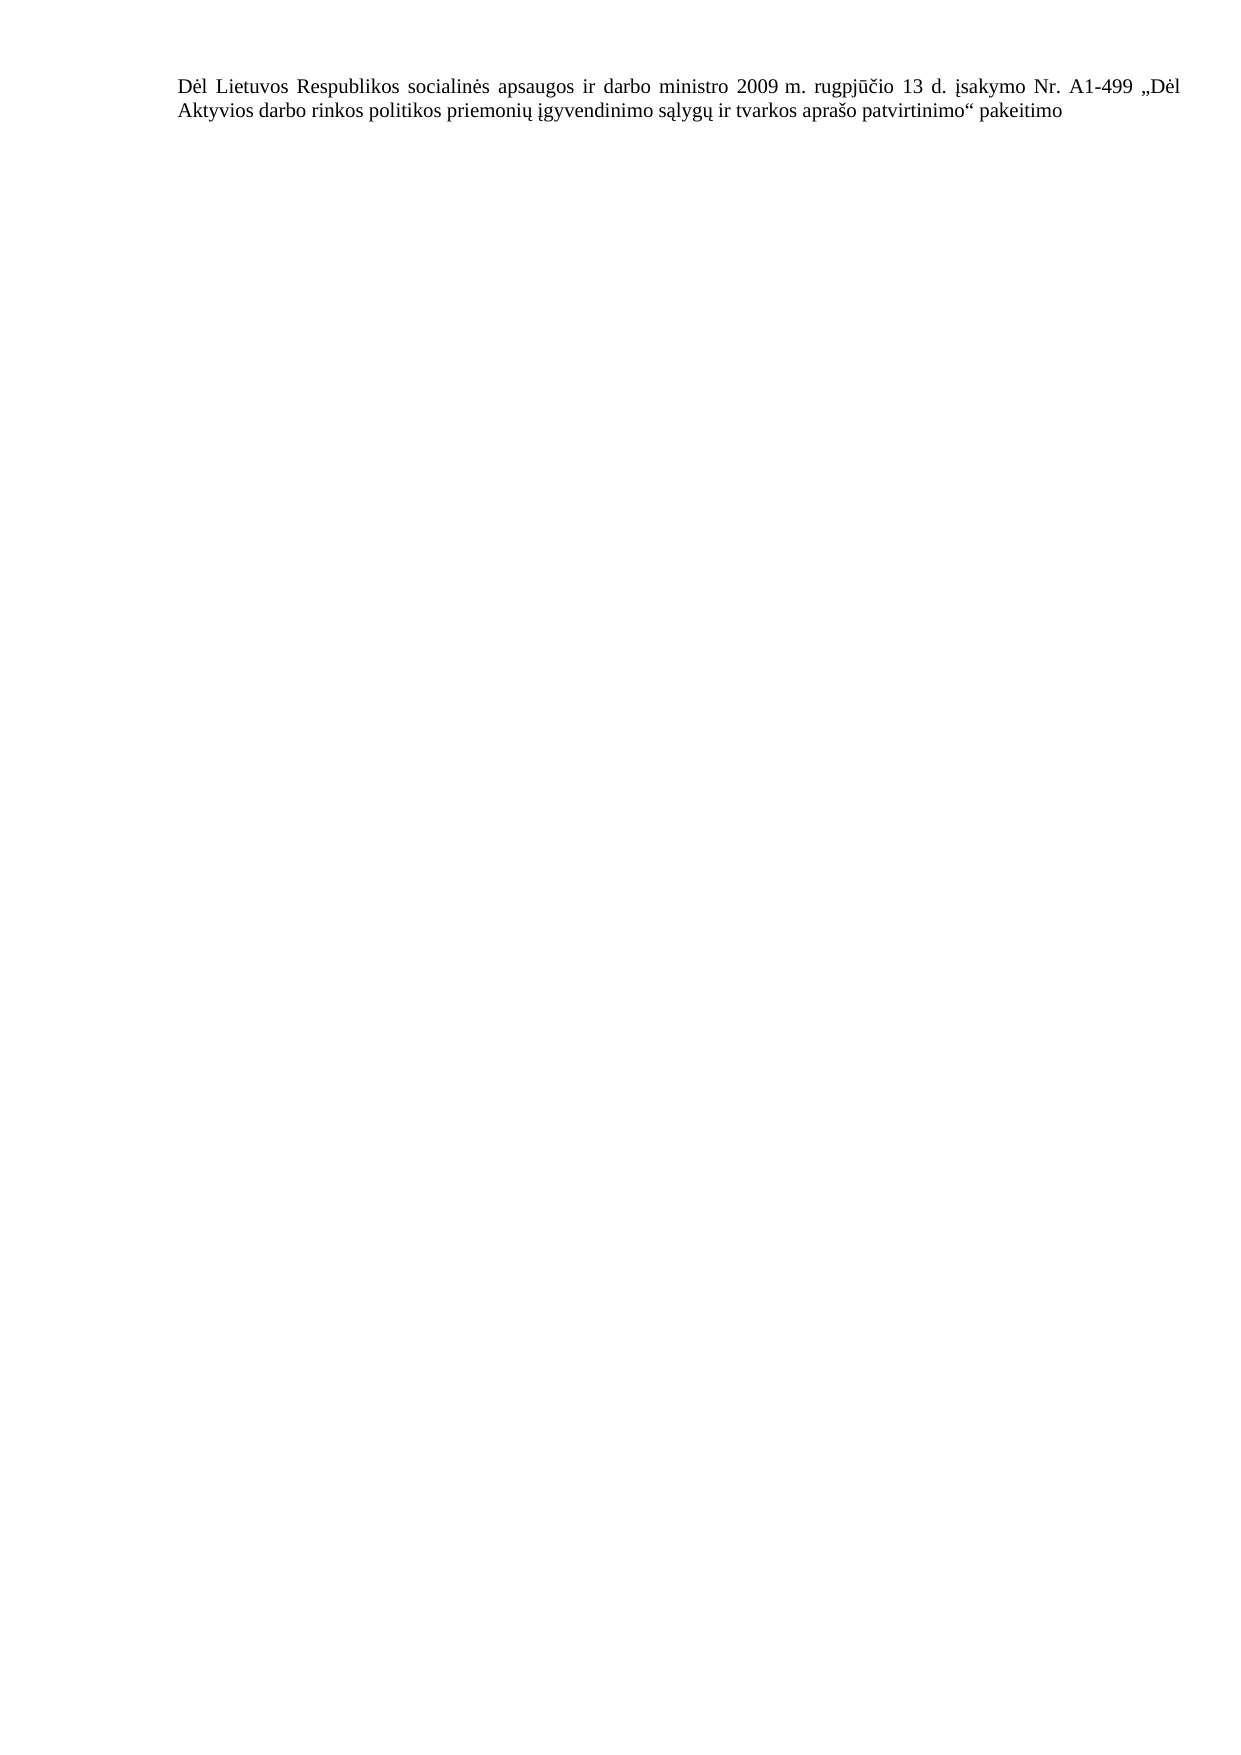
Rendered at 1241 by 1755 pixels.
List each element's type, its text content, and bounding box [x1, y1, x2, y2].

text Dėl Lietuvos Respublikos socialinės apsaugos ir darbo ministro 2009 m. rugpjūčio 13 d. įsakymo Nr. A1-499 „Dėl Aktyvios darbo rinkos politikos priemonių įgyvendinimo sąlygų ir tvarkos aprašo patvirtinimo“ pakeitimo [177, 74, 1181, 122]
